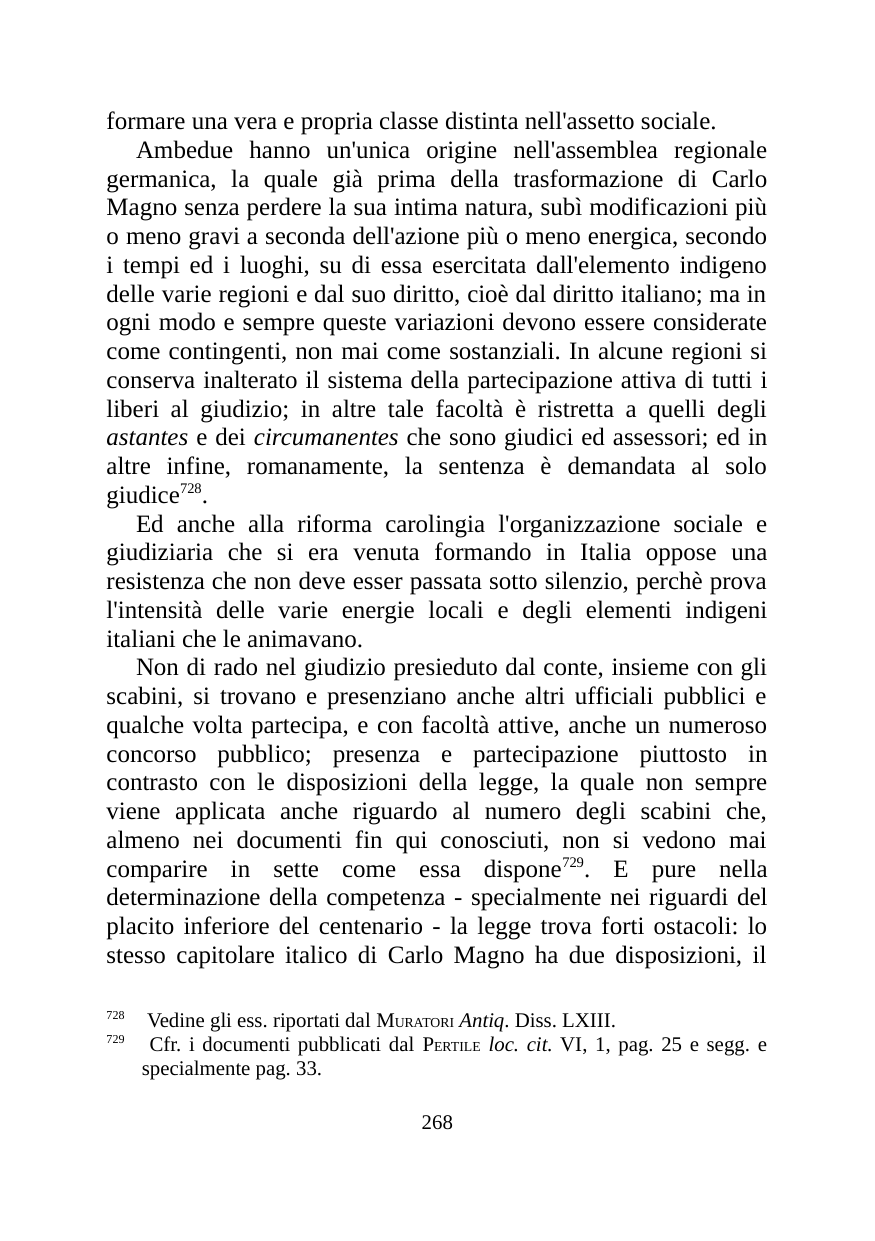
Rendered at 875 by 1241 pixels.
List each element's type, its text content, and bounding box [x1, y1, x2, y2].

text formare una vera e propria classe distinta nell'assetto sociale. [106, 106, 768, 135]
text Vedine gli ess. riportati dal Muratori Antiq. Diss. LXIII. [106, 1008, 768, 1032]
text Ambedue hanno un'unica origine nell'assemblea regionale germanica, la quale già prima della trasformazione di Carlo Magno senza perdere la sua intima natura, subì modificazioni più o meno gravi a seconda dell'azione più o meno energica, secondo i tempi ed i luoghi, su di essa esercitata dall'elemento indigeno delle varie regioni e dal suo diritto, cioè dal diritto italiano; ma in ogni modo e sempre queste variazioni devono essere considerate come contingenti, non mai come sostanziali. In alcune regioni si conserva inalterato il sistema della partecipazione attiva di tutti i liberi al giudizio; in altre tale facoltà è ristretta a quelli degli astantes e dei circumanentes che sono giudici ed assessori; ed in altre infine, romanamente, la sentenza è demandata al solo giudice. [106, 135, 768, 509]
text Ed anche alla riforma carolingia l'organizzazione sociale e giudiziaria che si era venuta formando in Italia oppose una resistenza che non deve esser passata sotto silenzio, perchè prova l'intensità delle varie energie locali e degli elementi indigeni italiani che le animavano. [106, 509, 768, 652]
text Non di rado nel giudizio presieduto dal conte, insieme con gli scabini, si trovano e presenziano anche altri ufficiali pubblici e qualche volta partecipa, e con facoltà attive, anche un numeroso concorso pubblico; presenza e partecipazione piuttosto in contrasto con le disposizioni della legge, la quale non sempre viene applicata anche riguardo al numero degli scabini che, almeno nei documenti fin qui conosciuti, non si vedono mai comparire in sette come essa dispone. E pure nella determinazione della competenza - specialmente nei riguardi del placito inferiore del centenario - la legge trova forti ostacoli: lo stesso capitolare italico di Carlo Magno ha due disposizioni, il [106, 652, 768, 969]
text Cfr. i documenti pubblicati dal Pertile loc. cit. VI, 1, pag. 25 e segg. e specialmente pag. 33. [106, 1032, 768, 1080]
